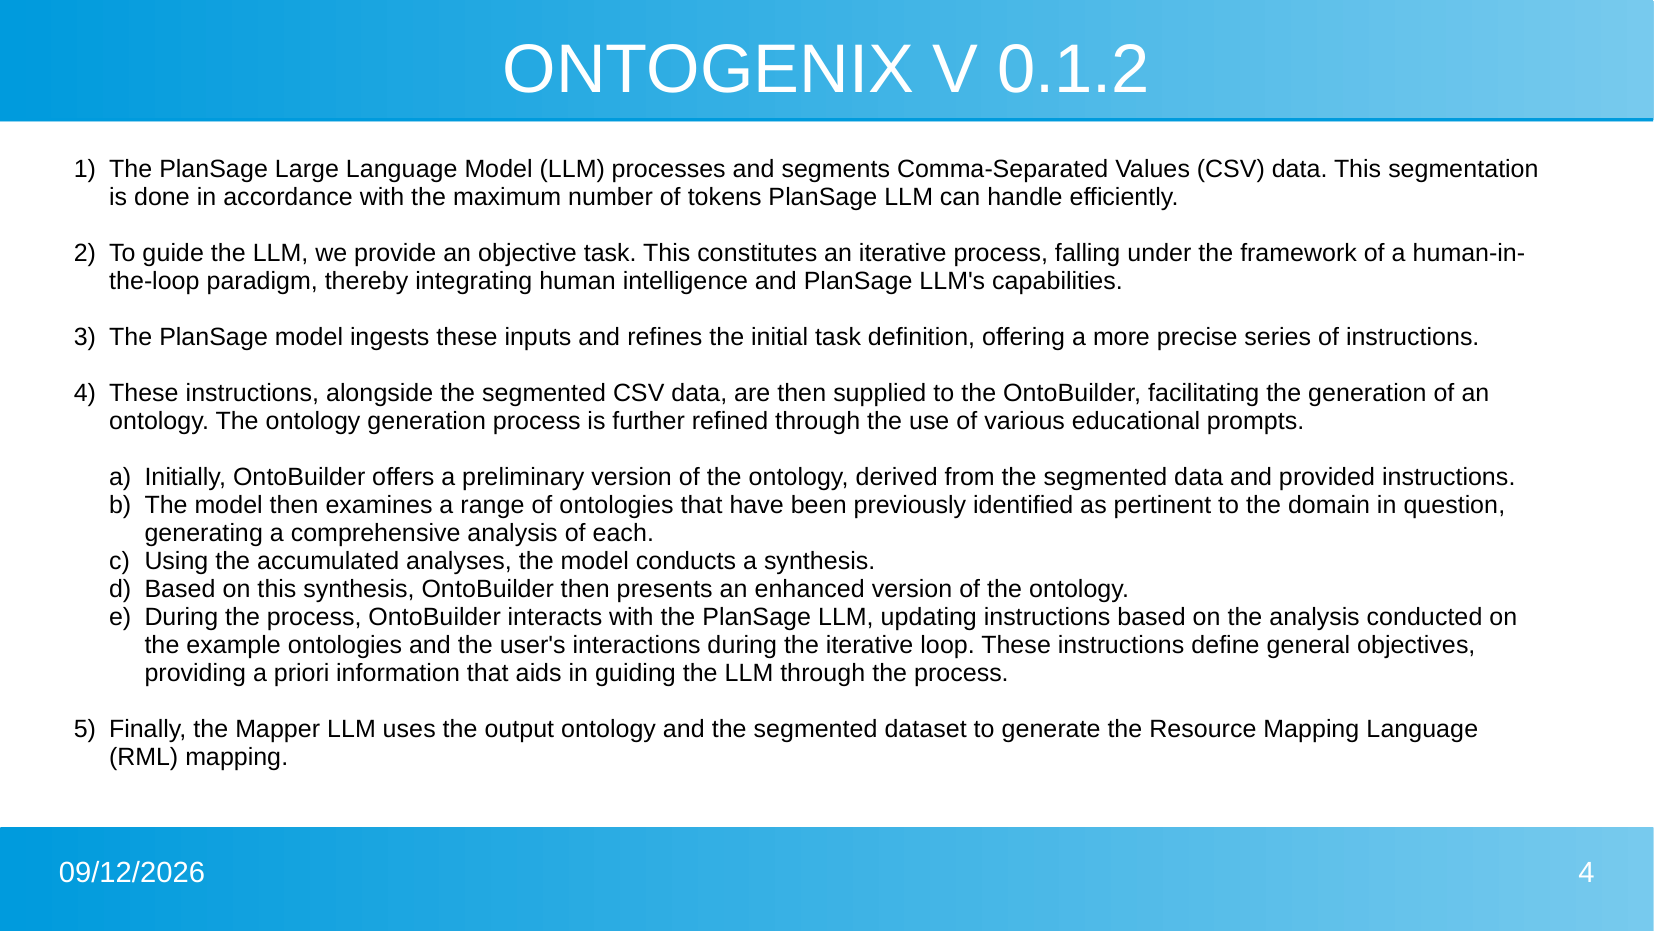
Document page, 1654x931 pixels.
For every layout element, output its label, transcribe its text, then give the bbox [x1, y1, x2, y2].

text_box The PlanSage Large Language Model (LLM) processes and segments Comma-Separated Values (CSV) data. This segmentation is done in accordance with the maximum number of tokens PlanSage LLM can handle efficiently. To guide the LLM, we provide an objective task. This constitutes an iterative process, falling under the framework of a human-in-the-loop paradigm, thereby integrating human intelligence and PlanSage LLM's capabilities. The PlanSage model ingests these inputs and refines the initial task definition, offering a more precise series of instructions. These instructions, alongside the segmented CSV data, are then supplied to the OntoBuilder, facilitating the generation of an ontology. The ontology generation process is further refined through the use of various educational prompts. Initially, OntoBuilder offers a preliminary version of the ontology, derived from the segmented data and provided instructions. The model then examines a range of ontologies that have been previously identified as pertinent to the domain in question, generating a comprehensive analysis of each. Using the accumulated analyses, the model conducts a synthesis. Based on this synthesis, OntoBuilder then presents an enhanced version of the ontology. During the process, OntoBuilder interacts with the PlanSage LLM, updating instructions based on the analysis conducted on the example ontologies and the user's interactions during the iterative loop. These instructions define general objectives, providing a priori information that aids in guiding the LLM through the process. Finally, the Mapper LLM uses the output ontology and the segmented dataset to generate the Resource Mapping Language (RML) mapping. [59, 147, 1565, 779]
title ONTOGENIX V 0.1.2 [59, 29, 1595, 108]
